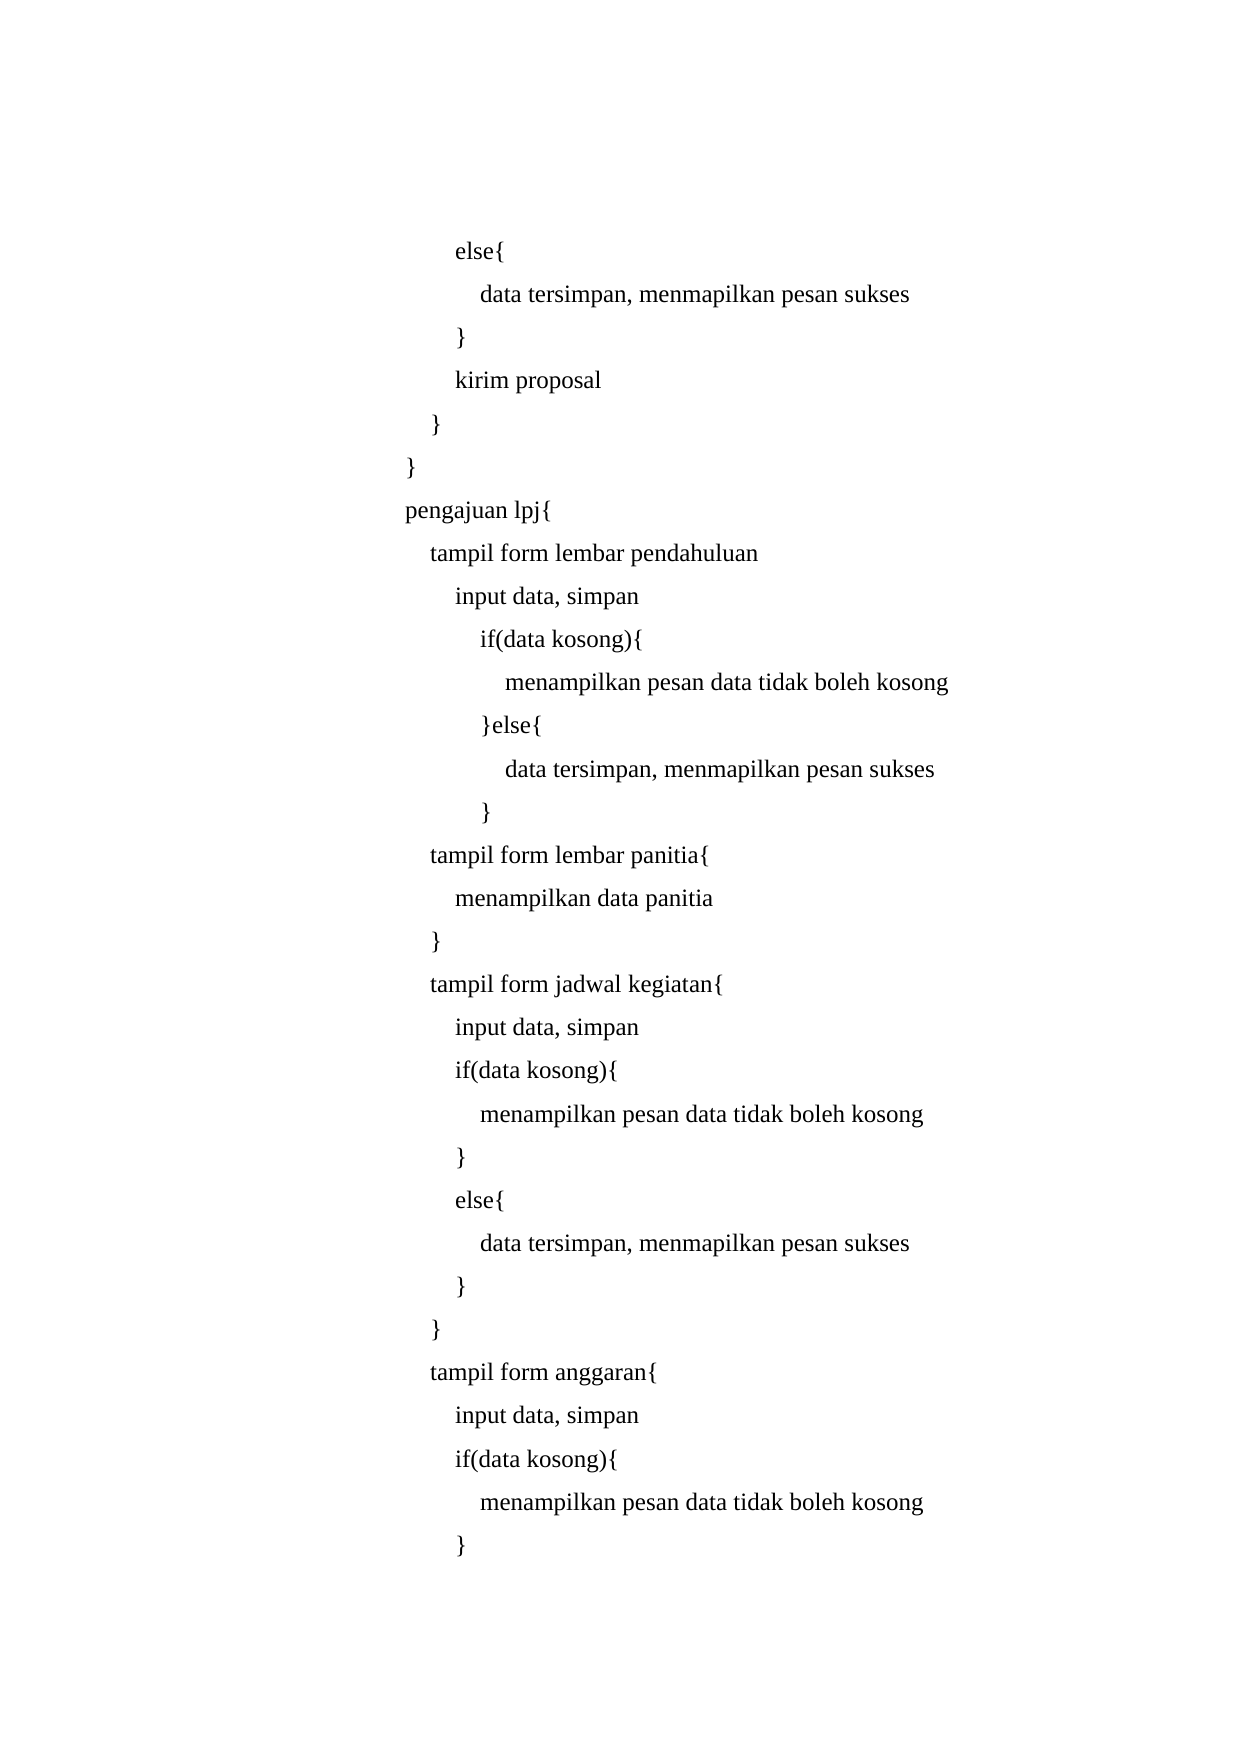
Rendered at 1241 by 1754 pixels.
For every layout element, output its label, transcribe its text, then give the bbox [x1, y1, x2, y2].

text menampilkan pesan data tidak boleh kosong [330, 1099, 1063, 1127]
text if(data kosong){ [330, 1444, 1063, 1472]
text menampilkan pesan data tidak boleh kosong [330, 667, 1063, 696]
text kirim proposal [330, 366, 1063, 394]
text else{ [330, 236, 1063, 265]
text tampil form anggaran{ [330, 1357, 1063, 1386]
text data tersimpan, menmapilkan pesan sukses [330, 1228, 1063, 1257]
text tampil form lembar pendahuluan [330, 538, 1063, 567]
text } [330, 926, 1063, 955]
text } [330, 1142, 1063, 1171]
text input data, simpan [330, 1012, 1063, 1041]
text else{ [330, 1185, 1063, 1214]
text menampilkan pesan data tidak boleh kosong [330, 1487, 1063, 1516]
text }else{ [330, 711, 1063, 739]
text input data, simpan [330, 1401, 1063, 1429]
text if(data kosong){ [330, 624, 1063, 653]
text menampilkan data panitia [330, 883, 1063, 912]
text } [330, 322, 1063, 351]
text } [330, 1271, 1063, 1300]
text data tersimpan, menmapilkan pesan sukses [330, 754, 1063, 782]
text } [330, 797, 1063, 826]
text if(data kosong){ [330, 1056, 1063, 1084]
text } [330, 409, 1063, 437]
text data tersimpan, menmapilkan pesan sukses [330, 279, 1063, 308]
text } [330, 1314, 1063, 1343]
text } [330, 452, 1063, 481]
text } [330, 1530, 1063, 1559]
text input data, simpan [330, 581, 1063, 610]
text tampil form lembar panitia{ [330, 840, 1063, 869]
text tampil form jadwal kegiatan{ [330, 969, 1063, 998]
text pengajuan lpj{ [330, 495, 1063, 524]
